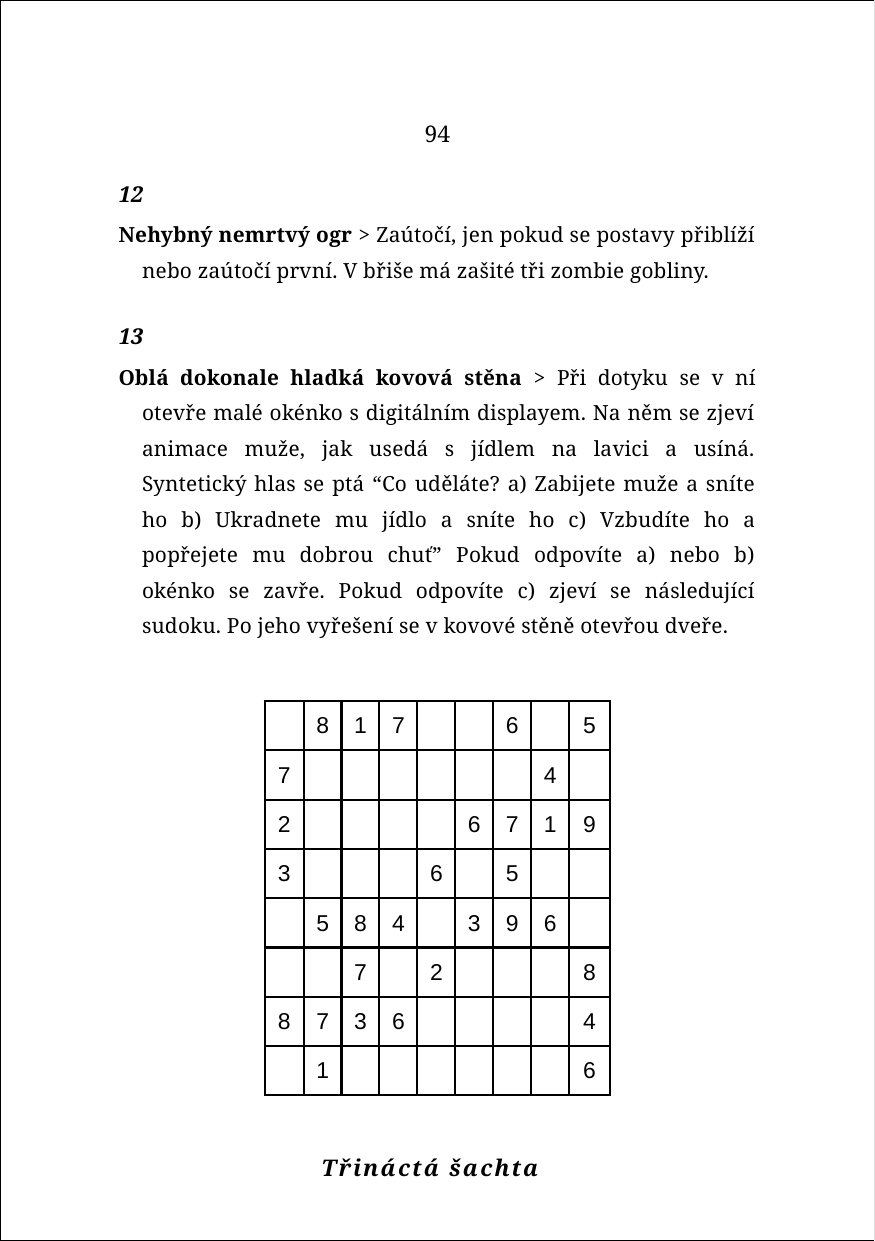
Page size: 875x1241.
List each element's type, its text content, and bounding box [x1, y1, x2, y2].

table_cell [305, 850, 340, 897]
table_cell [380, 850, 416, 897]
table_cell 8 [266, 998, 303, 1045]
table_cell 7 [343, 949, 378, 996]
table_header [456, 702, 492, 749]
table_cell 5 [305, 899, 340, 946]
table_cell 8 [570, 949, 609, 996]
table_cell [494, 998, 530, 1045]
table_cell 8 [343, 899, 378, 946]
table_header [532, 702, 568, 749]
table_cell [266, 899, 303, 946]
table_cell 1 [532, 801, 568, 848]
table_header 8 [305, 702, 340, 749]
table_cell [418, 801, 454, 848]
table_cell [456, 949, 492, 996]
table_cell [494, 751, 530, 798]
table_header 1 [343, 702, 378, 749]
table_cell [532, 850, 568, 897]
text Oblá dokonale hladká kovová stěna > Při dotyku se v ní otevře malé okénko s digitálním displayem. Na něm se zjeví animace muže, jak usedá s jídlem na lavici a usíná. Syntetický hlas se ptá “Co uděláte? a) Zabijete muže a sníte ho b) Ukradnete mu jídlo a sníte ho c) Vzbudíte ho a popřejete mu dobrou chuť” Pokud odpovíte a) nebo b) okénko se zavře. Pokud odpovíte c) zjeví se následující sudoku. Po jeho vyřešení se v kovové stěně otevřou dveře. [118, 363, 756, 640]
table_cell 6 [532, 899, 568, 946]
table_cell [380, 949, 416, 996]
table_cell [266, 1047, 303, 1094]
table_cell [570, 751, 609, 798]
table_cell 3 [456, 899, 492, 946]
table_cell 7 [494, 801, 530, 848]
table_cell 6 [456, 801, 492, 848]
table_header [418, 702, 454, 749]
table_cell [380, 801, 416, 848]
table_cell [380, 751, 416, 798]
table_cell [418, 751, 454, 798]
table_cell 6 [570, 1047, 609, 1094]
subtitle 12 [118, 179, 756, 209]
table_cell [305, 801, 340, 848]
table_cell [418, 998, 454, 1045]
table_cell 6 [418, 850, 454, 897]
table_cell [532, 1047, 568, 1094]
table_cell [343, 751, 378, 798]
table_cell [532, 998, 568, 1045]
table_header 7 [380, 702, 416, 749]
table_cell [494, 1047, 530, 1094]
table_cell [532, 949, 568, 996]
table_cell [456, 751, 492, 798]
table_cell 7 [305, 998, 340, 1045]
table_cell [305, 751, 340, 798]
subtitle 13 [118, 321, 756, 351]
table_cell 4 [380, 899, 416, 946]
table_cell 7 [266, 751, 303, 798]
table_cell 4 [532, 751, 568, 798]
table_cell 2 [266, 801, 303, 848]
table_cell [418, 899, 454, 946]
table_cell [494, 949, 530, 996]
table_cell [570, 899, 609, 946]
table_cell 1 [305, 1047, 340, 1094]
table_cell 5 [494, 850, 530, 897]
table_cell 4 [570, 998, 609, 1045]
table_header 5 [570, 702, 609, 749]
table_cell [456, 1047, 492, 1094]
table_cell [266, 949, 303, 996]
table_cell 6 [380, 998, 416, 1045]
table_cell 3 [343, 998, 378, 1045]
table_cell [456, 850, 492, 897]
table_cell 9 [494, 899, 530, 946]
table_cell [456, 998, 492, 1045]
table_cell [305, 949, 340, 996]
text Nehybný nemrtvý ogr > Zaútočí, jen pokud se postavy přiblíží nebo zaútočí první. V břiše má zašité tři zombie gobliny. [118, 221, 756, 284]
table_cell [418, 1047, 454, 1094]
table_cell [343, 1047, 378, 1094]
table_header [266, 702, 303, 749]
table_cell 3 [266, 850, 303, 897]
table_cell [570, 850, 609, 897]
table_header 6 [494, 702, 530, 749]
table_cell [343, 850, 378, 897]
table_cell [343, 801, 378, 848]
table_cell 9 [570, 801, 609, 848]
table_cell 2 [418, 949, 454, 996]
table_cell [380, 1047, 416, 1094]
